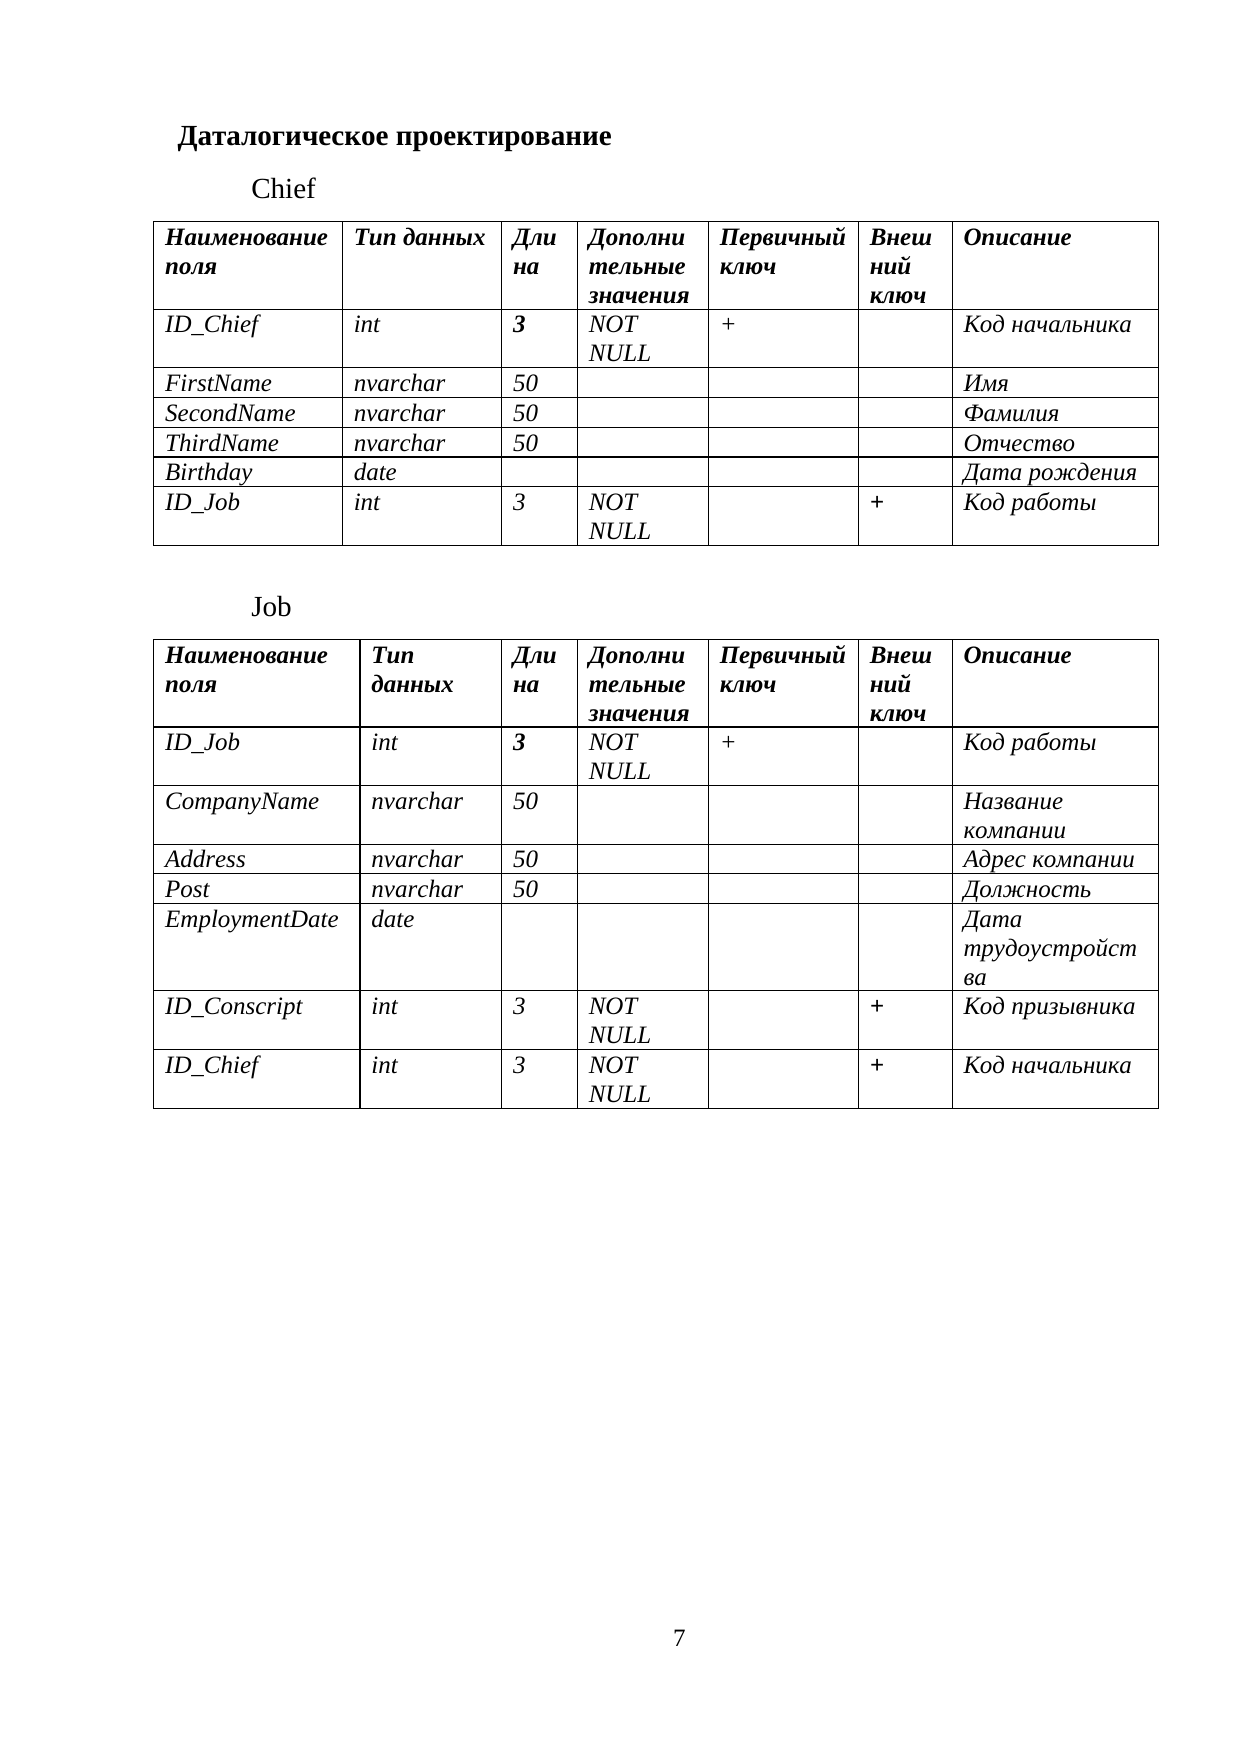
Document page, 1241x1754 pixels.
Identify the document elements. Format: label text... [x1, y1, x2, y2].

table_cell date [361, 904, 501, 990]
text Даталогическое проектирование [177, 118, 1181, 152]
table_cell + [859, 487, 952, 545]
table_cell Отчество [953, 428, 1158, 456]
table_cell [578, 786, 708, 843]
table_cell [859, 874, 952, 903]
table_cell [709, 991, 858, 1049]
table_cell Код начальника [953, 1050, 1158, 1107]
table_cell [709, 368, 858, 397]
table_header Описание [953, 640, 1158, 726]
table_header Наименование поля [154, 222, 342, 308]
table_cell nvarchar [361, 786, 501, 843]
table_cell [709, 874, 858, 903]
table_cell [709, 458, 858, 486]
table_header Дополнительные значения [578, 640, 708, 726]
table_cell + [709, 310, 858, 367]
table_cell ID_Chief [154, 1050, 359, 1107]
table_cell [859, 310, 952, 367]
table_cell [578, 874, 708, 903]
table_cell [709, 398, 858, 427]
table_cell [859, 368, 952, 397]
table_header Дополнительные значения [578, 222, 708, 308]
table_cell nvarchar [343, 398, 501, 427]
table_cell Должность [953, 874, 1158, 903]
table_cell 3 [502, 728, 577, 785]
table_cell Дата трудоустройства [953, 904, 1158, 990]
table_cell [859, 398, 952, 427]
table_cell [578, 398, 708, 427]
table_cell Address [154, 845, 359, 873]
table_cell ID_Job [154, 728, 359, 785]
table_cell ID_Conscript [154, 991, 359, 1049]
table_cell nvarchar [361, 874, 501, 903]
text Job [177, 589, 1181, 622]
table_cell int [361, 1050, 501, 1107]
table_cell 50 [502, 845, 577, 873]
table_cell 50 [502, 428, 577, 456]
table_cell [859, 845, 952, 873]
table_cell [859, 458, 952, 486]
table_cell int [361, 728, 501, 785]
table_cell Код работы [953, 728, 1158, 785]
table_cell [859, 728, 952, 785]
table_cell 50 [502, 874, 577, 903]
table_cell Фамилия [953, 398, 1158, 427]
table_cell 3 [502, 310, 577, 367]
table_cell NOT NULL [578, 1050, 708, 1107]
table_header Первичный ключ [709, 222, 858, 308]
table_cell ThirdName [154, 428, 342, 456]
table_cell SecondName [154, 398, 342, 427]
table_cell NOT NULL [578, 991, 708, 1049]
table_cell + [859, 1050, 952, 1107]
table_cell + [859, 991, 952, 1049]
table_cell [709, 1050, 858, 1107]
table_cell NOT NULL [578, 487, 708, 545]
table_cell int [343, 487, 501, 545]
table_cell 50 [502, 398, 577, 427]
table_cell nvarchar [343, 428, 501, 456]
table_cell NOT NULL [578, 310, 708, 367]
text Chief [177, 171, 1181, 204]
table_cell 3 [502, 1050, 577, 1107]
table_cell [709, 845, 858, 873]
table_cell [709, 487, 858, 545]
table_cell 50 [502, 786, 577, 843]
table_cell CompanyName [154, 786, 359, 843]
table_cell [578, 428, 708, 456]
table_cell nvarchar [343, 368, 501, 397]
table_cell Код работы [953, 487, 1158, 545]
table_cell ID_Job [154, 487, 342, 545]
table_cell 3 [502, 487, 577, 545]
table_cell Birthday [154, 458, 342, 486]
table_cell [709, 904, 858, 990]
table_header Тип данных [361, 640, 501, 726]
table_cell Название компании [953, 786, 1158, 843]
table_cell 50 [502, 368, 577, 397]
table_cell Имя [953, 368, 1158, 397]
table_cell int [343, 310, 501, 367]
table_cell [859, 786, 952, 843]
table_cell Код начальника [953, 310, 1158, 367]
table_cell ID_Chief [154, 310, 342, 367]
table_cell FirstName [154, 368, 342, 397]
table_header Внешний ключ [859, 640, 952, 726]
table_cell [578, 458, 708, 486]
table_header Длина [502, 222, 577, 308]
table_cell [859, 904, 952, 990]
table_header Внешний ключ [859, 222, 952, 308]
table_cell [709, 786, 858, 843]
table_cell [502, 904, 577, 990]
table_cell EmploymentDate [154, 904, 359, 990]
table_header Длина [502, 640, 577, 726]
table_cell NOT NULL [578, 728, 708, 785]
table_cell nvarchar [361, 845, 501, 873]
table_header Наименование поля [154, 640, 359, 726]
table_cell int [361, 991, 501, 1049]
table_cell [578, 845, 708, 873]
table_cell Post [154, 874, 359, 903]
table_cell [578, 904, 708, 990]
table_cell Адрес компании [953, 845, 1158, 873]
table_cell Дата рождения [953, 458, 1158, 486]
table_cell [502, 458, 577, 486]
table_cell [709, 428, 858, 456]
table_cell Код призывника [953, 991, 1158, 1049]
table_header Описание [953, 222, 1158, 308]
table_cell 3 [502, 991, 577, 1049]
table_header Первичный ключ [709, 640, 858, 726]
table_cell [578, 368, 708, 397]
table_cell [859, 428, 952, 456]
table_cell + [709, 728, 858, 785]
table_cell date [343, 458, 501, 486]
table_header Тип данных [343, 222, 501, 308]
